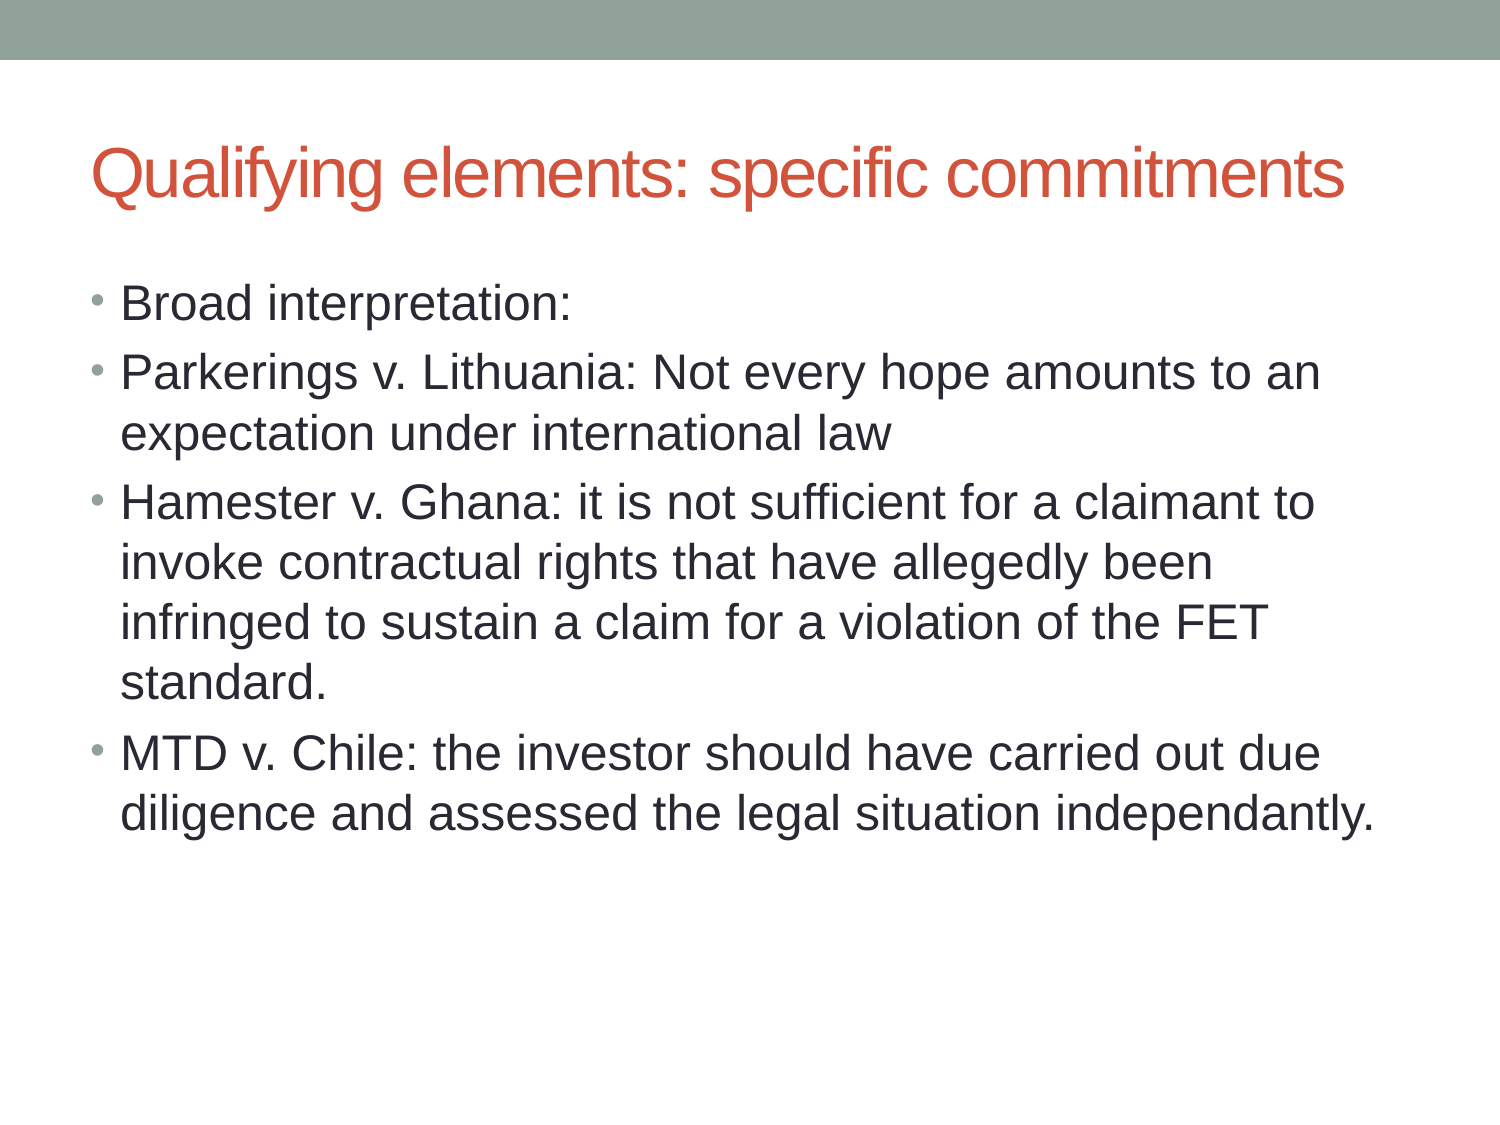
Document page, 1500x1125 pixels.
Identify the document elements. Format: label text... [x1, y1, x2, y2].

list Broad interpretation: Parkerings v. Lithuania: Not every hope amounts to an expectation under international law Hamester v. Ghana: it is not sufficient for a claimant to invoke contractual rights that have allegedly been infringed to sustain a claim for a violation of the FET standard. MTD v. Chile: the investor should have carried out due diligence and assessed the legal situation independantly. [75, 262, 1425, 1063]
title Qualifying elements: specific commitments [75, 87, 1425, 250]
